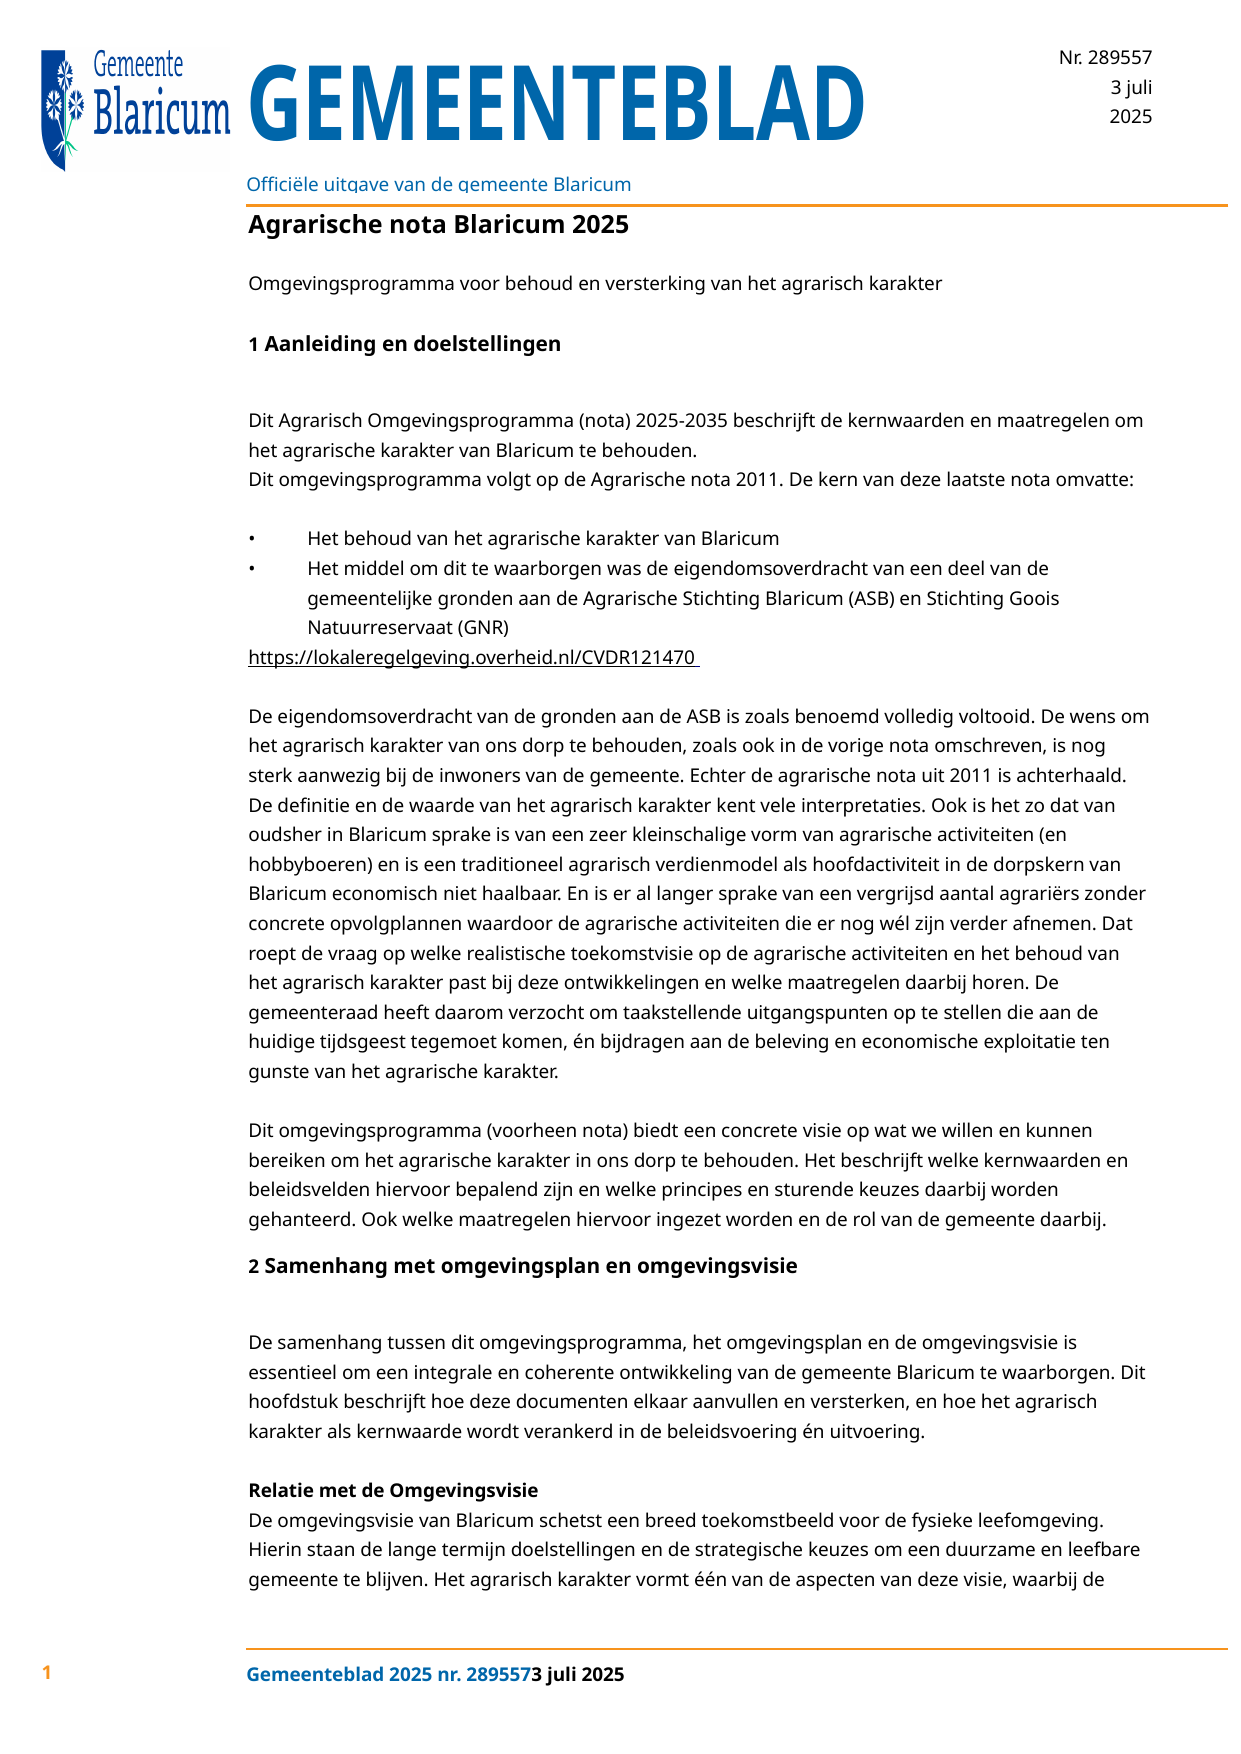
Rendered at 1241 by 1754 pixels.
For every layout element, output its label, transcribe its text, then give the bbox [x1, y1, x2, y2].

text https://lokaleregelgeving.overheid.nl/CVDR121470 [248, 644, 1152, 669]
text Agrarische nota Blaricum 2025 [248, 207, 1152, 241]
text Dit omgevingsprogramma volgt op de Agrarische nota 2011. De kern van deze laatste nota omvatte: [248, 466, 1152, 492]
list Het behoud van het agrarische karakter van Blaricum [248, 526, 1152, 551]
text Relatie met de Omgevingsvisie [248, 1477, 1152, 1503]
text De omgevingsvisie van Blaricum schetst een breed toekomstbeeld voor de fysieke leefomgeving. Hierin staan de lange termijn doelstellingen en de strategische keuzes om een duurzame en leefbare gemeente te blijven. Het agrarisch karakter vormt één van de aspecten van deze visie, waarbij de [248, 1507, 1152, 1592]
text De eigendomsoverdracht van de gronden aan de ASB is zoals benoemd volledig voltooid. De wens om het agrarisch karakter van ons dorp te behouden, zoals ook in de vorige nota omschreven, is nog sterk aanwezig bij de inwoners van de gemeente. Echter de agrarische nota uit 2011 is achterhaald. De definitie en de waarde van het agrarisch karakter kent vele interpretaties. Ook is het zo dat van oudsher in Blaricum sprake is van een zeer kleinschalige vorm van agrarische activiteiten (en hobbyboeren) en is een traditioneel agrarisch verdienmodel als hoofdactiviteit in de dorpskern van Blaricum economisch niet haalbaar. En is er al langer sprake van een vergrijsd aantal agrariërs zonder concrete opvolgplannen waardoor de agrarische activiteiten die er nog wél zijn verder afnemen. Dat roept de vraag op welke realistische toekomstvisie op de agrarische activiteiten en het behoud van het agrarisch karakter past bij deze ontwikkelingen en welke maatregelen daarbij horen. De gemeenteraad heeft daarom verzocht om taakstellende uitgangspunten op te stellen die aan de huidige tijdsgeest tegemoet komen, én bijdragen aan de beleving en economische exploitatie ten gunste van het agrarische karakter. [248, 703, 1152, 1084]
text 1 Aanleiding en doelstellingen [248, 329, 1152, 358]
text Dit Agrarisch Omgevingsprogramma (nota) 2025-2035 beschrijft de kernwaarden en maatregelen om het agrarische karakter van Blaricum te behouden. [248, 407, 1152, 462]
text De samenhang tussen dit omgevingsprogramma, het omgevingsplan en de omgevingsvisie is essentieel om een integrale en coherente ontwikkeling van de gemeente Blaricum te waarborgen. Dit hoofdstuk beschrijft hoe deze documenten elkaar aanvullen en versterken, en hoe het agrarisch karakter als kernwaarde wordt verankerd in de beleidsvoering én uitvoering. [248, 1329, 1152, 1444]
picture [41, 47, 231, 172]
list Het middel om dit te waarborgen was de eigendomsoverdracht van een deel van de gemeentelijke gronden aan de Agrarische Stichting Blaricum (ASB) en Stichting Goois Natuurreservaat (GNR) [248, 555, 1152, 640]
text 2 Samenhang met omgevingsplan en omgevingsvisie [248, 1252, 1152, 1280]
text Dit omgevingsprogramma (voorheen nota) biedt een concrete visie op wat we willen en kunnen bereiken om het agrarische karakter in ons dorp te behouden. Het beschrijft welke kernwaarden en beleidsvelden hiervoor bepalend zijn en welke principes en sturende keuzes daarbij worden gehanteerd. Ook welke maatregelen hiervoor ingezet worden en de rol van de gemeente daarbij. [248, 1117, 1152, 1232]
text Omgevingsprogramma voor behoud en versterking van het agrarisch karakter [248, 270, 1152, 296]
